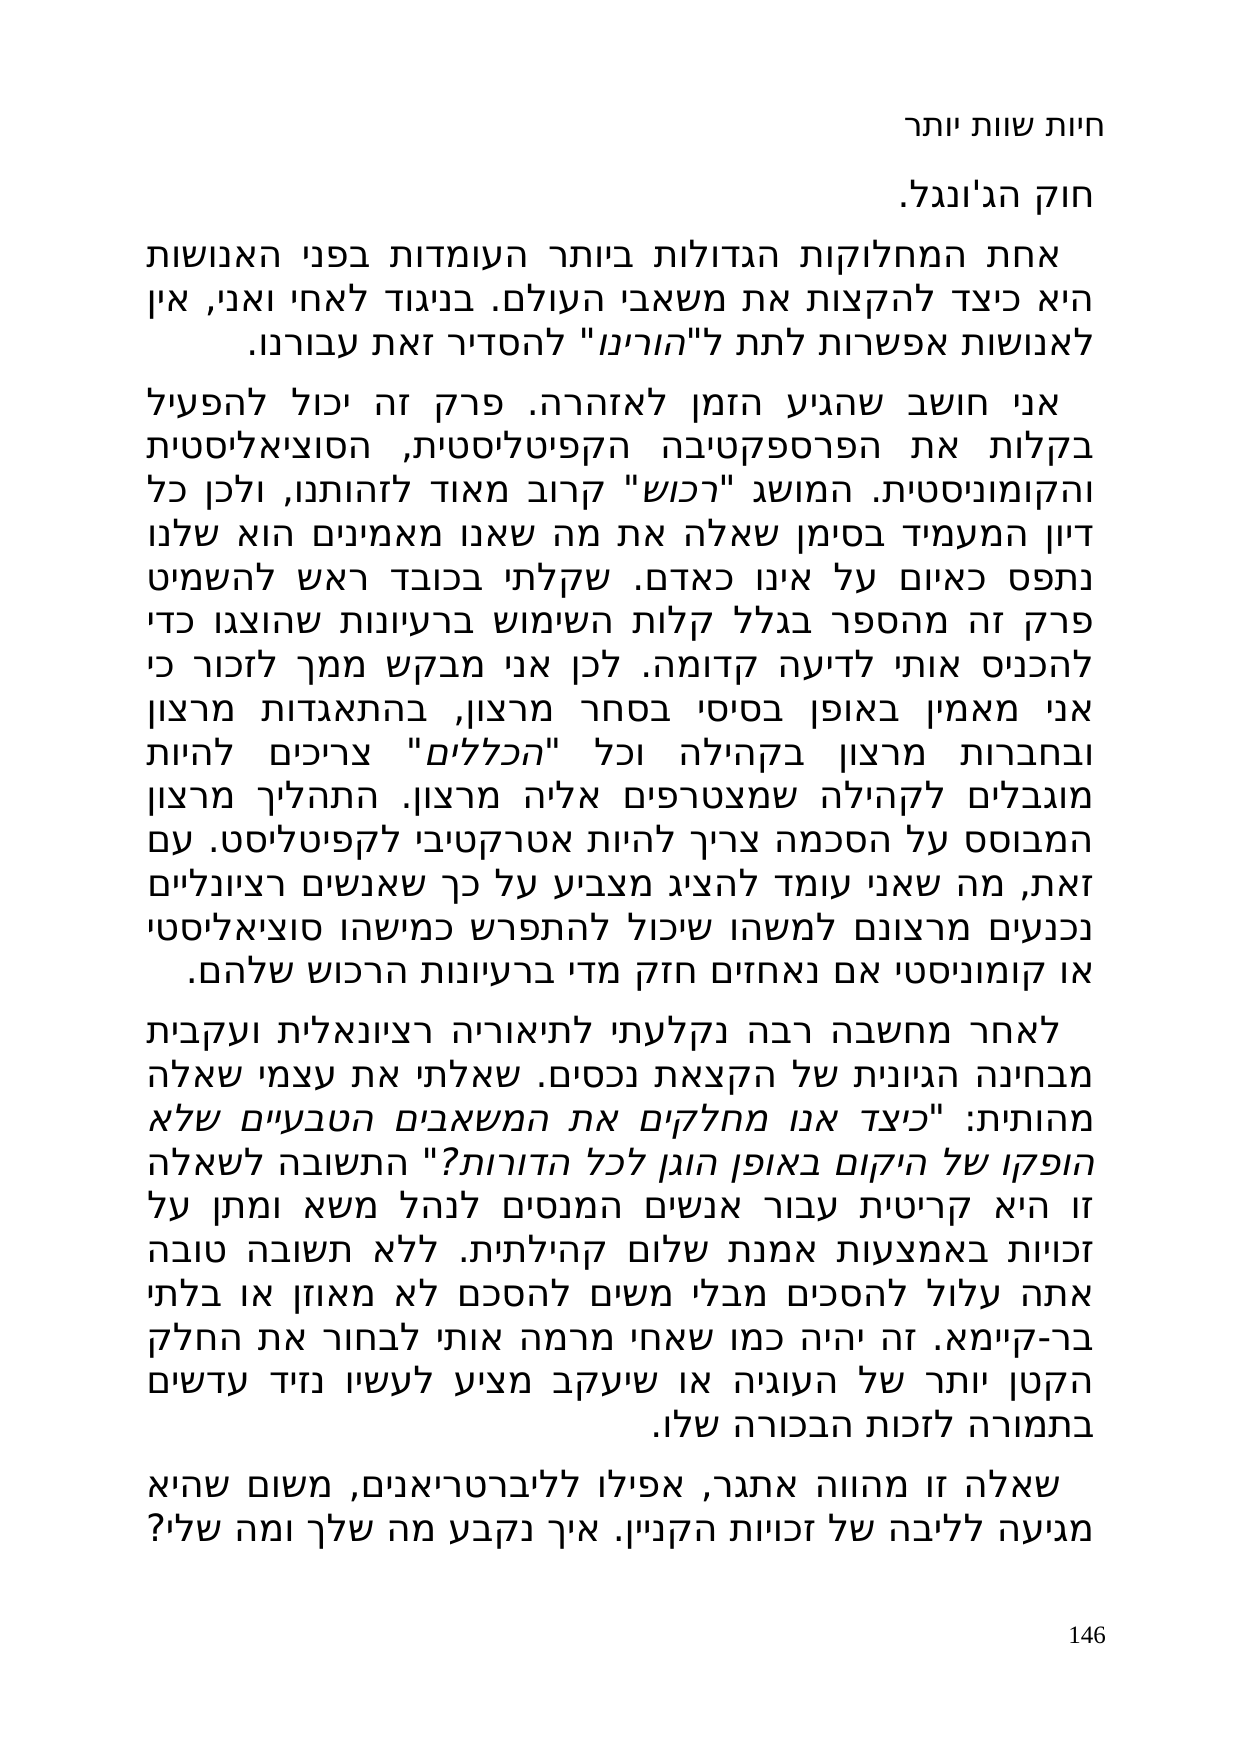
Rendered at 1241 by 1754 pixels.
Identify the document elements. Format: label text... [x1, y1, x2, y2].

text אחת המחלוקות הגדולות ביותר העומדות בפני האנושות היא כיצד להקצות את משאבי העולם. בניגוד לאחי ואני, אין לאנושות אפשרות לתת ל"הורינו" להסדיר זאת עבורנו. [146, 232, 1094, 364]
text חוק הג'ונגל. [146, 172, 1094, 216]
text אני חושב שהגיע הזמן לאזהרה. פרק זה יכול להפעיל בקלות את הפרספקטיבה הקפיטליסטית, הסוציאליסטית והקומוניסטית. המושג "רכוש" קרוב מאוד לזהותנו, ולכן כל דיון המעמיד בסימן שאלה את מה שאנו מאמינים הוא שלנו נתפס כאיום על אינו כאדם. שקלתי בכובד ראש להשמיט פרק זה מהספר בגלל קלות השימוש ברעיונות שהוצגו כדי להכניס אותי לדיעה קדומה. לכן אני מבקש ממך לזכור כי אני מאמין באופן בסיסי בסחר מרצון, בהתאגדות מרצון ובחברות מרצון בקהילה וכל "הכללים" צריכים להיות מוגבלים לקהילה שמצטרפים אליה מרצון. התהליך מרצון המבוסס על הסכמה צריך להיות אטרקטיבי לקפיטליסט. עם זאת, מה שאני עומד להציג מצביע על כך שאנשים רציונליים נכנעים מרצונם למשהו שיכול להתפרש כמישהו סוציאליסטי או קומוניסטי אם נאחזים חזק מדי ברעיונות הרכוש שלהם. [146, 380, 1094, 992]
text שאלה זו מהווה אתגר, אפילו לליברטריאנים, משום שהיא מגיעה לליבה של זכויות הקניין. איך נקבע מה שלך ומה שלי? [146, 1462, 1094, 1550]
text לאחר מחשבה רבה נקלעתי לתיאוריה רציונאלית ועקבית מבחינה הגיונית של הקצאת נכסים. שאלתי את עצמי שאלה מהותית: "כיצד אנו מחלקים את המשאבים הטבעיים שלא הופקו של היקום באופן הוגן לכל הדורות?" התשובה לשאלה זו היא קריטית עבור אנשים המנסים לנהל משא ומתן על זכויות באמצעות אמנת שלום קהילתית. ללא תשובה טובה אתה עלול להסכים מבלי משים להסכם לא מאוזן או בלתי בר-קיימא. זה יהיה כמו שאחי מרמה אותי לבחור את החלק הקטן יותר של העוגיה או שיעקב מציע לעשיו נזיד עדשים בתמורה לזכות הבכורה שלו. [146, 1009, 1094, 1446]
